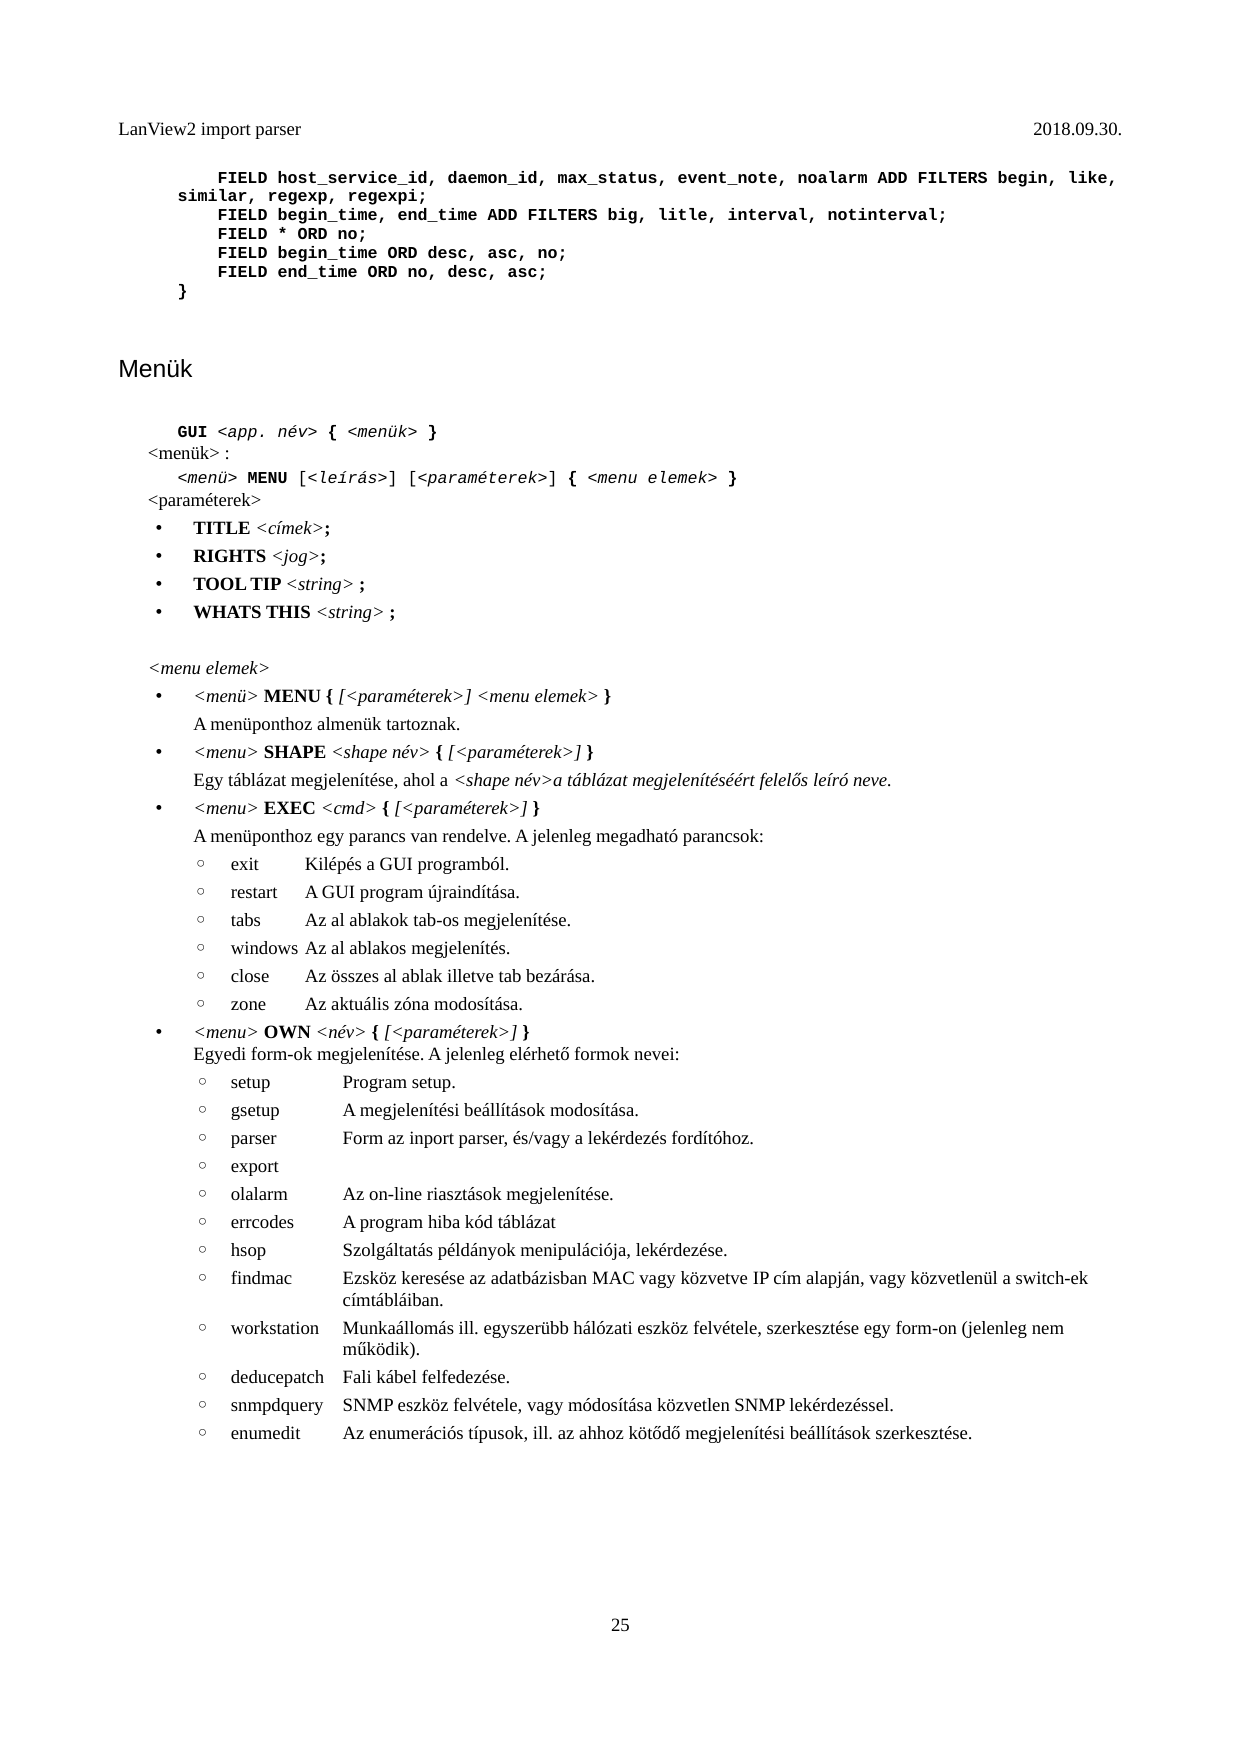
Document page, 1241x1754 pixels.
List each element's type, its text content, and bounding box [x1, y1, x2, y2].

list tabs Az al ablakok tab-os megjelenítése. [193, 909, 1122, 931]
list hsop Szolgáltatás példányok menipulációja, lekérdezése. [195, 1239, 1122, 1261]
list RIGHTS <jog>; [156, 545, 1122, 567]
list zone Az aktuális zóna modosítása. [193, 993, 1122, 1015]
list A menüponthoz almenük tartoznak. [156, 713, 1122, 735]
list WHATS THIS <string> ; [156, 601, 1122, 623]
list snmpdquery SNMP eszköz felvétele, vagy módosítása közvetlen SNMP lekérdezéssel. [195, 1394, 1122, 1416]
text FIELD * ORD no; [177, 226, 1122, 244]
text <paraméterek> [118, 489, 1122, 511]
list export [195, 1155, 1122, 1177]
text FIELD begin_time ORD desc, asc, no; [177, 244, 1122, 263]
subtitle Menük [118, 354, 1122, 383]
list errcodes A program hiba kód táblázat [195, 1211, 1122, 1233]
text <menük> : [118, 442, 1122, 464]
list TOOL TIP <string> ; [156, 573, 1122, 594]
list findmac Ezsköz keresése az adatbázisban MAC vagy közvetve IP cím alapján, vagy közvetlenül a switch-ek címtábláiban. [195, 1267, 1122, 1310]
list exit Kilépés a GUI programból. [193, 853, 1122, 875]
text GUI <app. név> { <menük> } [177, 423, 1122, 442]
list <menu> EXEC <cmd> { [<paraméterek>] } [156, 797, 1122, 819]
text <menü> MENU [<leírás>] [<paraméterek>] { <menu elemek> } [177, 470, 1122, 489]
text FIELD end_time ORD no, desc, asc; [177, 263, 1122, 282]
list enumedit Az enumerációs típusok, ill. az ahhoz kötődő megjelenítési beállítások szerkesztése. [195, 1422, 1122, 1444]
list restart A GUI program újraindítása. [193, 881, 1122, 903]
list Egy táblázat megjelenítése, ahol a <shape név>a táblázat megjelenítéséért felelős leíró neve. [156, 769, 1122, 791]
list <menü> MENU { [<paraméterek>] <menu elemek> } [156, 685, 1122, 707]
list TITLE <címek>; [156, 517, 1122, 538]
list <menu> OWN <név> { [<paraméterek>] } Egyedi form-ok megjelenítése. A jelenleg elérhető formok nevei: [156, 1021, 1122, 1064]
list close Az összes al ablak illetve tab bezárása. [193, 965, 1122, 987]
list setup Program setup. [195, 1071, 1122, 1092]
list A menüponthoz egy parancs van rendelve. A jelenleg megadható parancsok: [156, 825, 1122, 847]
text } [177, 282, 1122, 301]
list deducepatch Fali kábel felfedezése. [195, 1366, 1122, 1388]
list olalarm Az on-line riasztások megjelenítése. [195, 1183, 1122, 1204]
list parser Form az inport parser, és/vagy a lekérdezés fordítóhoz. [195, 1127, 1122, 1148]
list <menu> SHAPE <shape név> { [<paraméterek>] } [156, 741, 1122, 763]
list workstation Munkaállomás ill. egyszerübb hálózati eszköz felvétele, szerkesztése egy form-on (jelenleg nem működik). [195, 1317, 1122, 1360]
text FIELD host_service_id, daemon_id, max_status, event_note, noalarm ADD FILTERS begin, like, similar, regexp, regexpi; [177, 169, 1122, 207]
text FIELD begin_time, end_time ADD FILTERS big, litle, interval, notinterval; [177, 207, 1122, 226]
text <menu elemek> [118, 657, 1122, 679]
list gsetup A megjelenítési beállítások modosítása. [195, 1099, 1122, 1121]
list windows Az al ablakos megjelenítés. [193, 937, 1122, 959]
